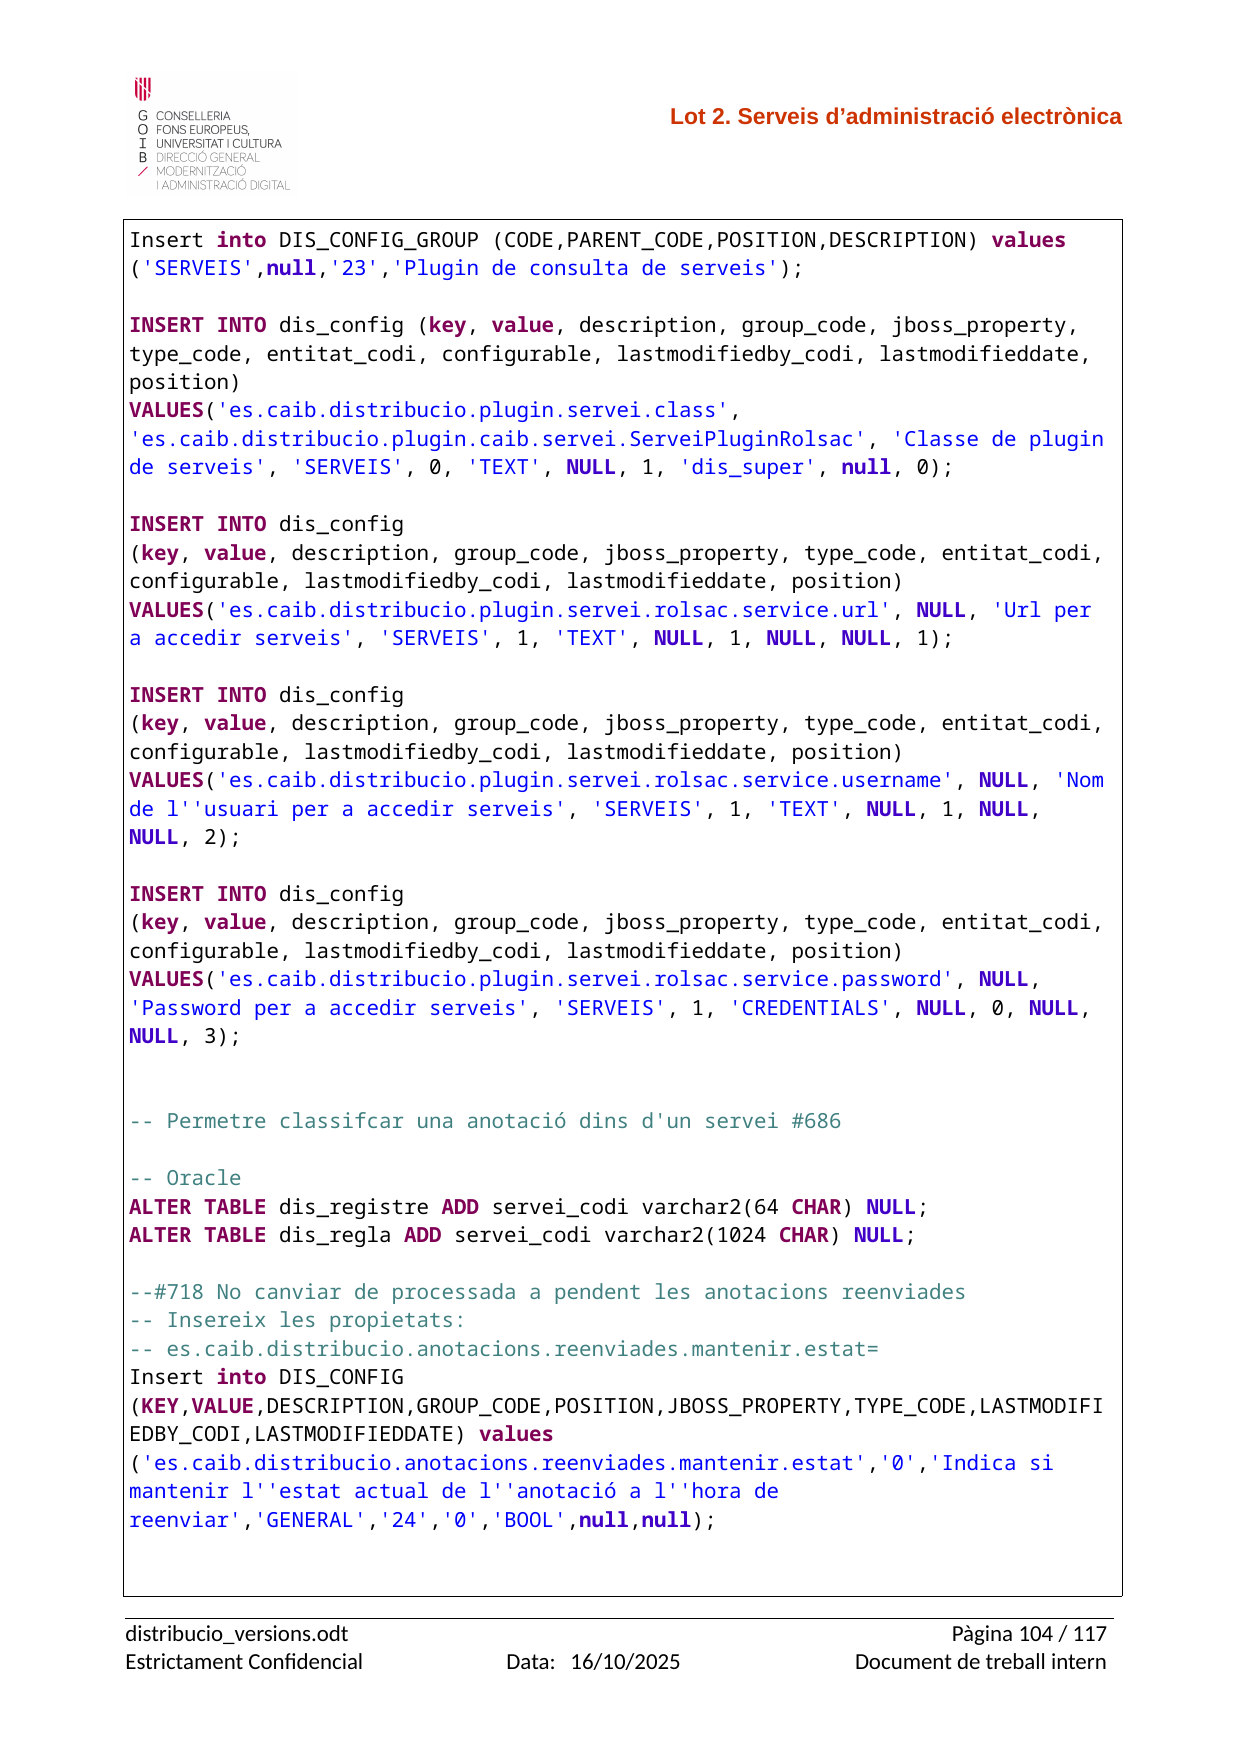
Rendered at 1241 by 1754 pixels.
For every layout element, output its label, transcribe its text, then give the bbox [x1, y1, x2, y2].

table_header Insert into DIS_CONFIG_GROUP (CODE,PARENT_CODE,POSITION,DESCRIPTION) values ('SERVEIS',null,'23','Plugin de consulta de serveis'); INSERT INTO dis_config (key, value, description, group_code, jboss_property, type_code, entitat_codi, configurable, lastmodifiedby_codi, lastmodifieddate, position) VALUES('es.caib.distribucio.plugin.servei.class', 'es.caib.distribucio.plugin.caib.servei.ServeiPluginRolsac', 'Classe de plugin de serveis', 'SERVEIS', 0, 'TEXT', NULL, 1, 'dis_super', null, 0); INSERT INTO dis_config (key, value, description, group_code, jboss_property, type_code, entitat_codi, configurable, lastmodifiedby_codi, lastmodifieddate, position) VALUES('es.caib.distribucio.plugin.servei.rolsac.service.url', NULL, 'Url per a accedir serveis', 'SERVEIS', 1, 'TEXT', NULL, 1, NULL, NULL, 1); INSERT INTO dis_config (key, value, description, group_code, jboss_property, type_code, entitat_codi, configurable, lastmodifiedby_codi, lastmodifieddate, position) VALUES('es.caib.distribucio.plugin.servei.rolsac.service.username', NULL, 'Nom de l''usuari per a accedir serveis', 'SERVEIS', 1, 'TEXT', NULL, 1, NULL, NULL, 2); INSERT INTO dis_config (key, value, description, group_code, jboss_property, type_code, entitat_codi, configurable, lastmodifiedby_codi, lastmodifieddate, position) VALUES('es.caib.distribucio.plugin.servei.rolsac.service.password', NULL, 'Password per a accedir serveis', 'SERVEIS', 1, 'CREDENTIALS', NULL, 0, NULL, NULL, 3); -- Permetre classifcar una anotació dins d'un servei #686 -- Oracle ALTER TABLE dis_registre ADD servei_codi varchar2(64 CHAR) NULL; ALTER TABLE dis_regla ADD servei_codi varchar2(1024 CHAR) NULL; --#718 No canviar de processada a pendent les anotacions reenviades -- Insereix les propietats: -- es.caib.distribucio.anotacions.reenviades.mantenir.estat= Insert into DIS_CONFIG (KEY,VALUE,DESCRIPTION,GROUP_CODE,POSITION,JBOSS_PROPERTY,TYPE_CODE,LASTMODIFIEDBY_CODI,LASTMODIFIEDDATE) values ('es.caib.distribucio.anotacions.reenviades.mantenir.estat','0','Indica si mantenir l''estat actual de l''anotació a l''hora de reenviar','GENERAL','24','0','BOOL',null,null); [124, 220, 1122, 1596]
picture [126, 70, 299, 197]
